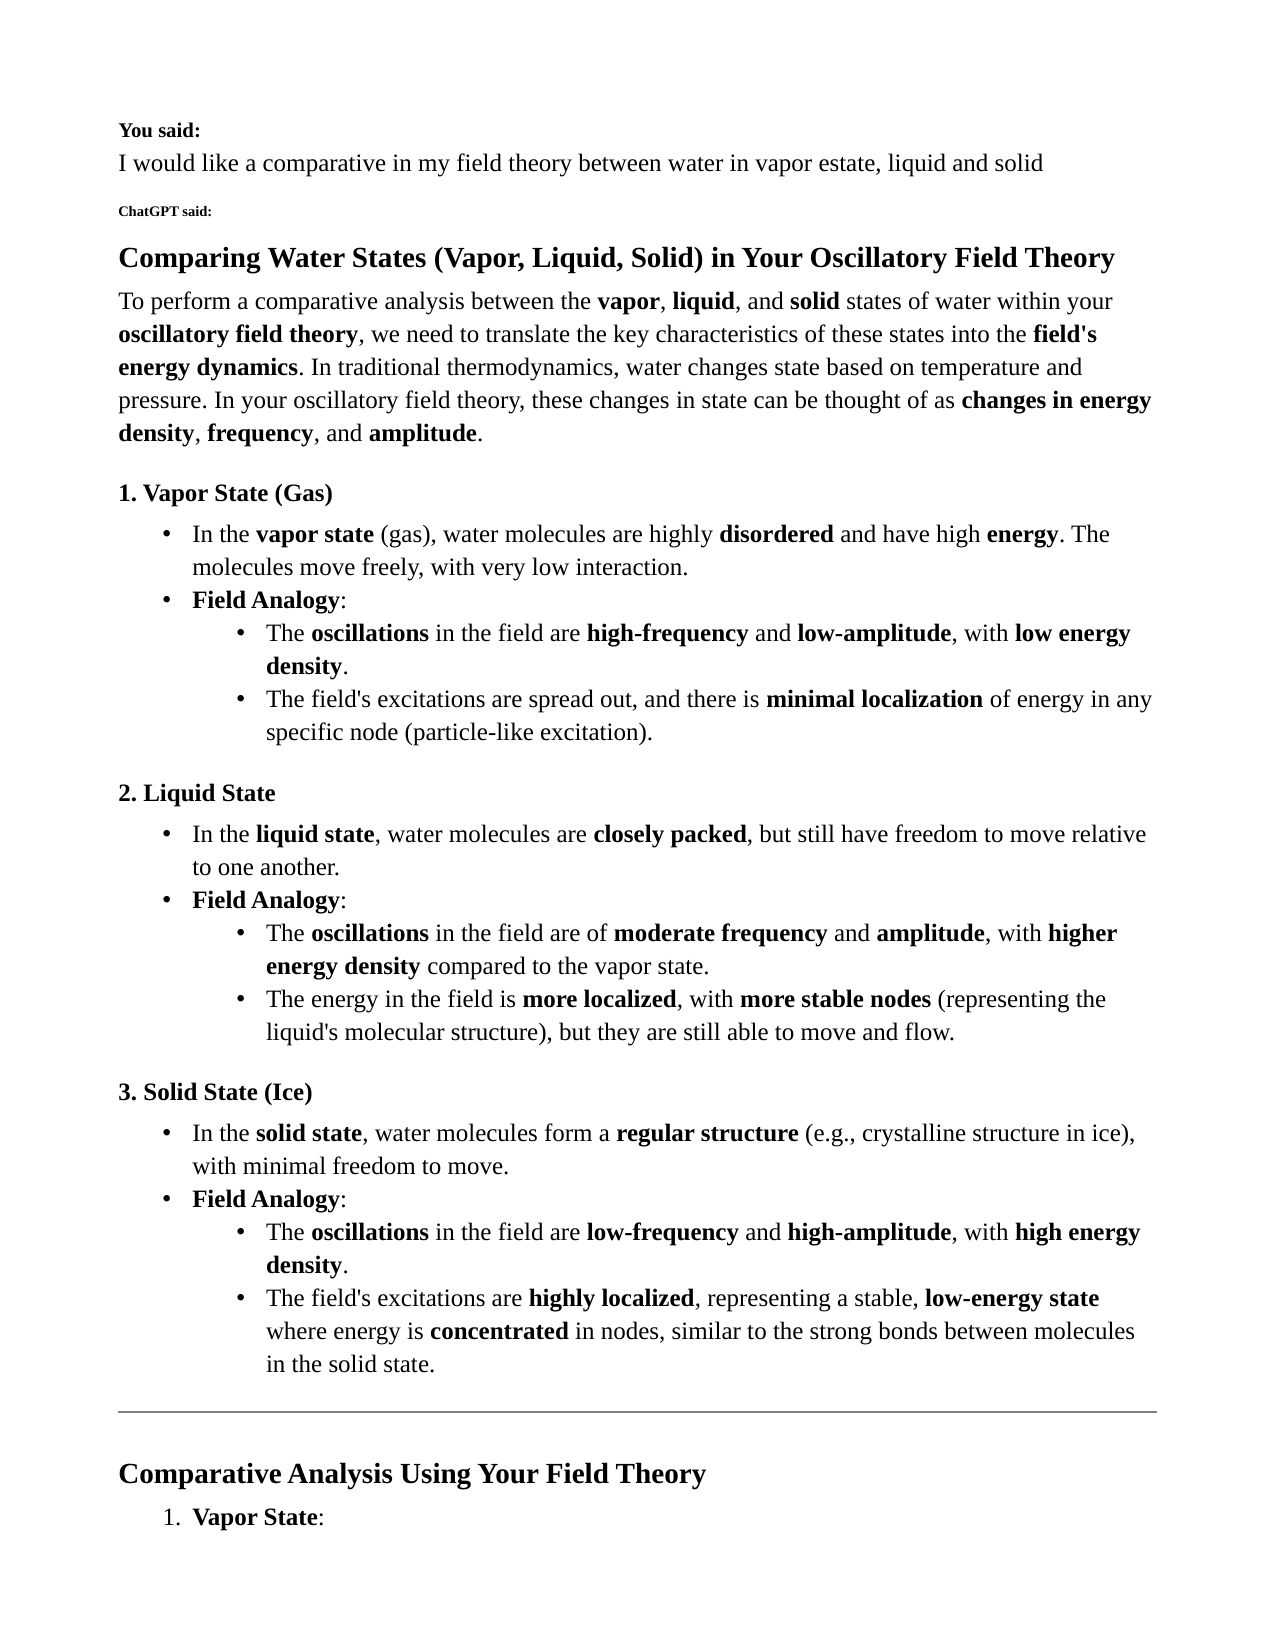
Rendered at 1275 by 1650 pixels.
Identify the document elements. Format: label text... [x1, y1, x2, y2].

list Field Analogy: [162, 885, 1157, 914]
subtitle 3. Solid State (Ice) [118, 1077, 1157, 1106]
text To perform a comparative analysis between the vapor, liquid, and solid states of water within your oscillatory field theory, we need to translate the key characteristics of these states into the field's energy dynamics. In traditional thermodynamics, water changes state based on temperature and pressure. In your oscillatory field theory, these changes in state can be thought of as changes in energy density, frequency, and amplitude. [118, 286, 1157, 447]
list The oscillations in the field are of moderate frequency and amplitude, with higher energy density compared to the vapor state. [236, 918, 1157, 980]
list The energy in the field is more localized, with more stable nodes (representing the liquid's molecular structure), but they are still able to move and flow. [236, 984, 1157, 1046]
list The oscillations in the field are high-frequency and low-amplitude, with low energy density. [236, 618, 1157, 680]
text I would like a comparative in my field theory between water in vapor estate, liquid and solid [118, 148, 1157, 177]
subtitle Comparative Analysis Using Your Field Theory [118, 1456, 1157, 1489]
subtitle 2. Liquid State [118, 778, 1157, 806]
list In the solid state, water molecules form a regular structure (e.g., crystalline structure in ice), with minimal freedom to move. [162, 1118, 1157, 1180]
list Field Analogy: [162, 585, 1157, 614]
list Field Analogy: [162, 1184, 1157, 1213]
list In the vapor state (gas), water molecules are highly disordered and have high energy. The molecules move freely, with very low interaction. [162, 519, 1157, 581]
list The field's excitations are spread out, and there is minimal localization of energy in any specific node (particle-like excitation). [236, 684, 1157, 746]
subtitle ChatGPT said: [118, 202, 1157, 219]
list The field's excitations are highly localized, representing a stable, low-energy state where energy is concentrated in nodes, similar to the strong bonds between molecules in the solid state. [236, 1283, 1157, 1378]
subtitle You said: [118, 118, 1157, 142]
list Vapor State: [162, 1502, 1157, 1531]
list In the liquid state, water molecules are closely packed, but still have freedom to move relative to one another. [162, 819, 1157, 881]
subtitle 1. Vapor State (Gas) [118, 478, 1157, 507]
list The oscillations in the field are low-frequency and high-amplitude, with high energy density. [236, 1217, 1157, 1279]
subtitle Comparing Water States (Vapor, Liquid, Solid) in Your Oscillatory Field Theory [118, 240, 1157, 273]
